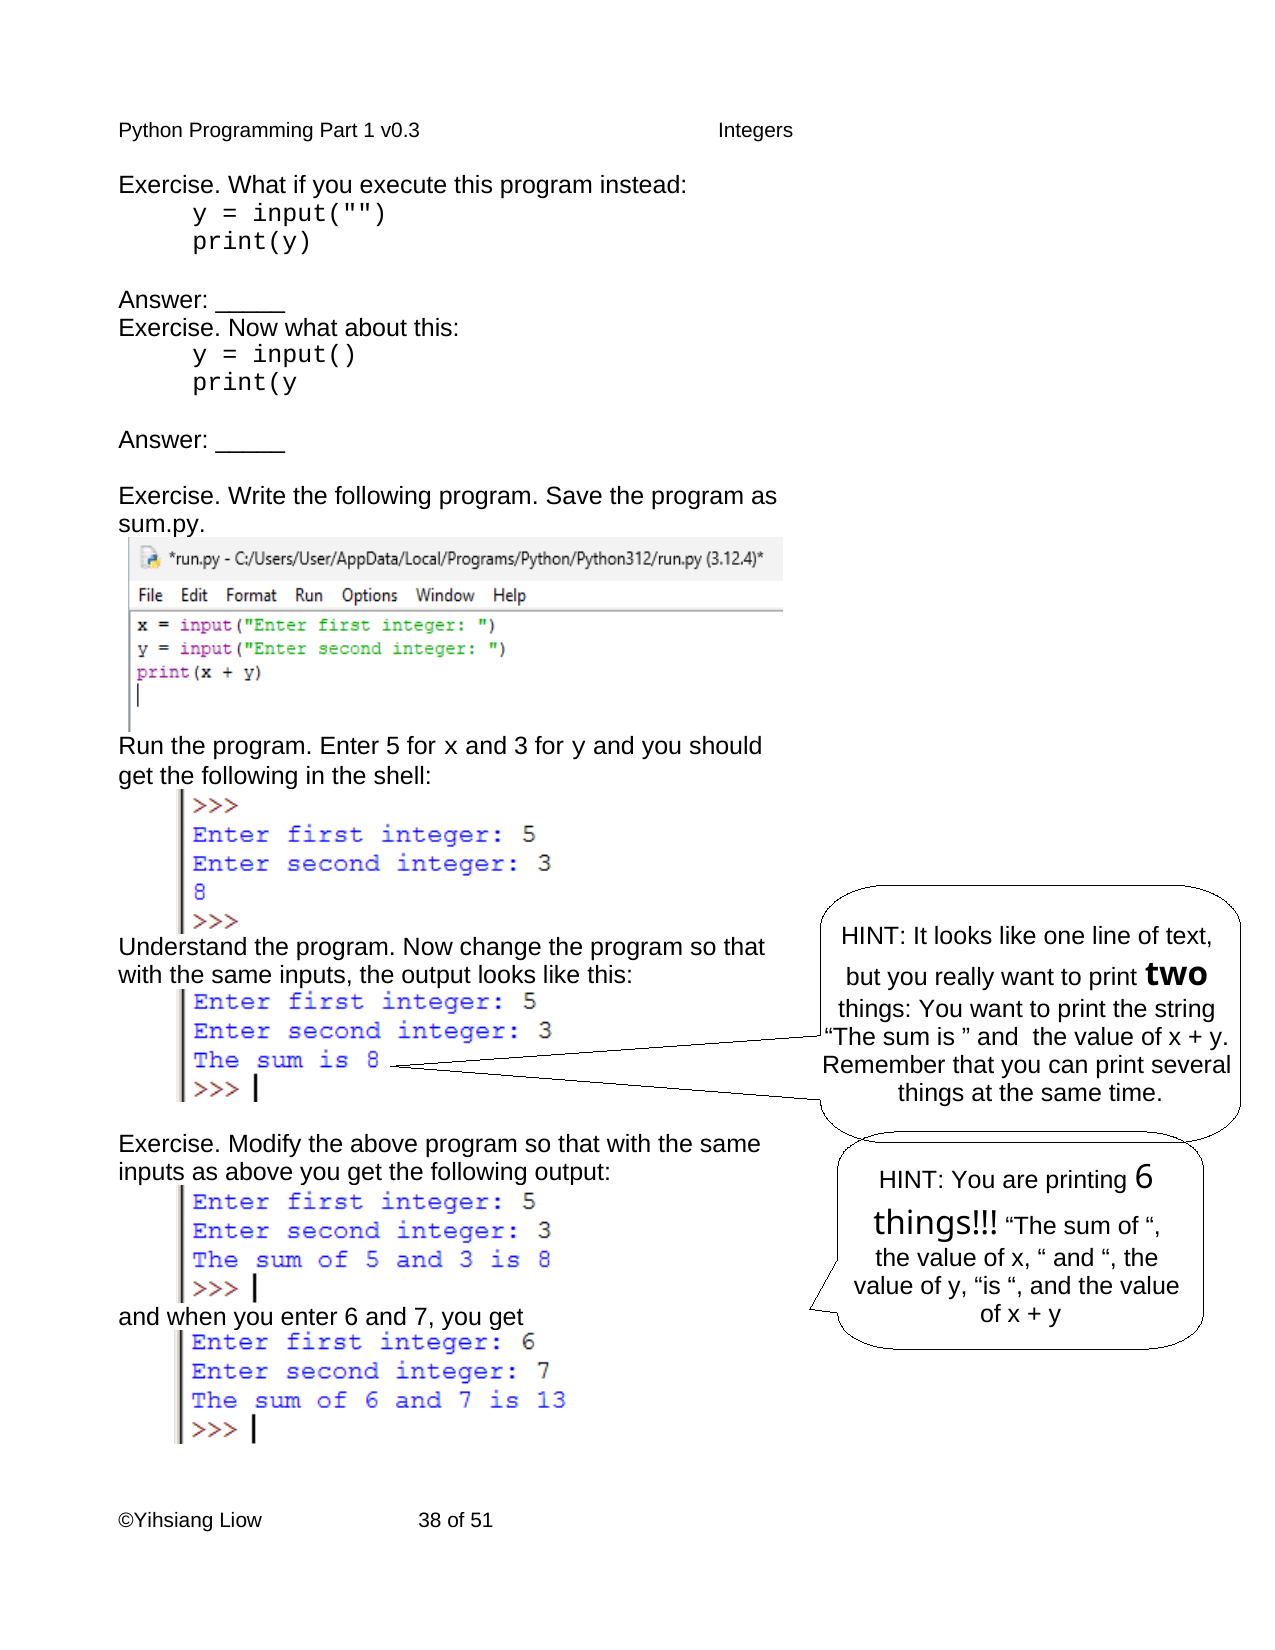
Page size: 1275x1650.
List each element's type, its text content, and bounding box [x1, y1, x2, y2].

text and when you enter 6 and 7, you get [118, 1185, 793, 1331]
text Exercise. Now what about this: [118, 313, 793, 341]
text Exercise. Modify the above program so that with the same inputs as above you get the following output: [118, 1129, 793, 1185]
text print(y) [118, 229, 793, 257]
text Understand the program. Now change the program so that with the same inputs, the output looks like this: [118, 789, 793, 989]
text y = input("") [118, 199, 793, 229]
text Exercise. Write the following program. Save the program as sum.py. [118, 482, 793, 538]
picture [128, 537, 783, 732]
text Answer: _____ [118, 426, 793, 454]
text Run the program. Enter 5 for x and 3 for y and you should get the following in the shell: [118, 732, 793, 789]
text y = input() [118, 341, 793, 370]
text Answer: _____ [118, 286, 793, 313]
text Exercise. What if you execute this program instead: [118, 171, 793, 199]
text print(y [118, 370, 793, 398]
